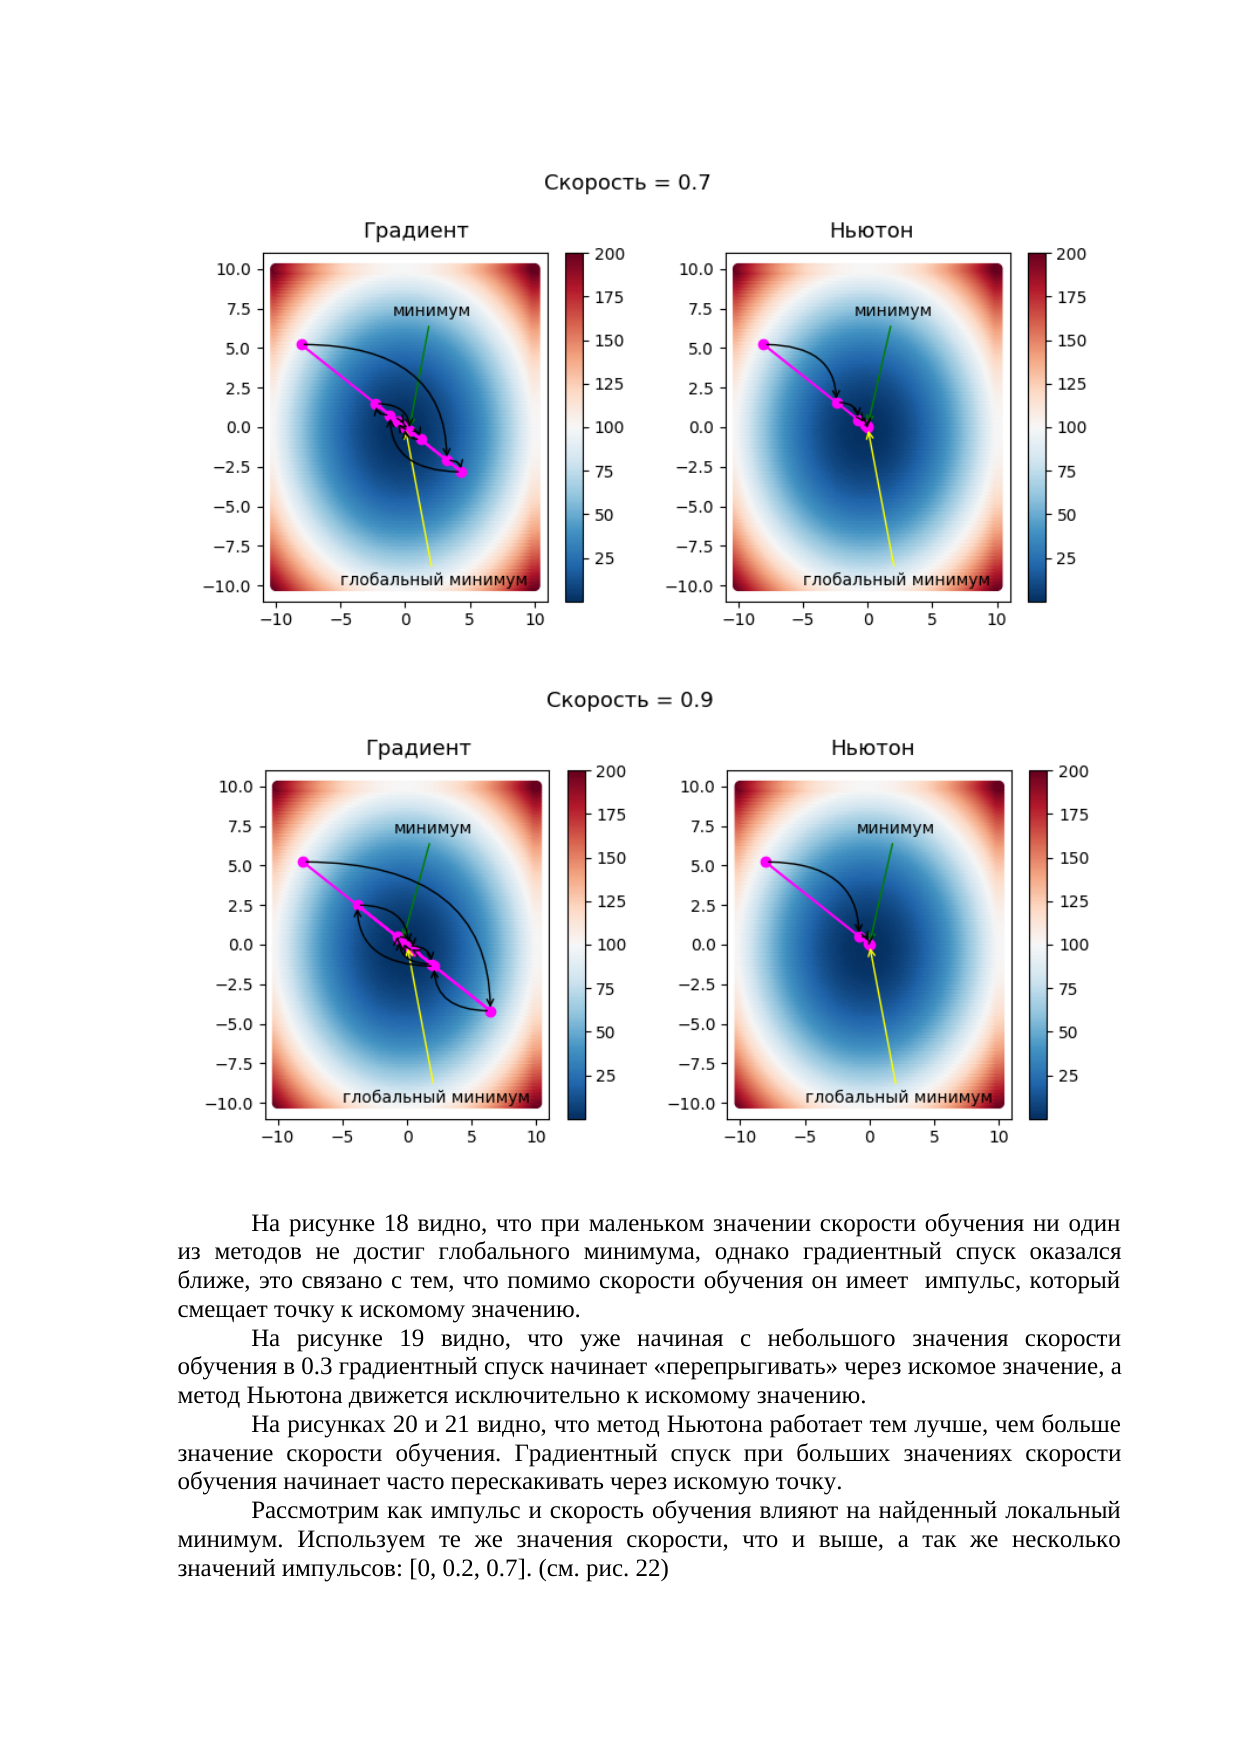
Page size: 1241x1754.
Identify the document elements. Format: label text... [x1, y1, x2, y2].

picture [181, 151, 1123, 1173]
text На рисунках 20 и 21 видно, что метод Ньютона работает тем лучше, чем больше значение скорости обучения. Градиентный спуск при больших значениях скорости обучения начинает часто перескакивать через искомую точку. [177, 1409, 1122, 1495]
text На рисунке 18 видно, что при маленьком значении скорости обучения ни один из методов не достиг глобального минимума, однако градиентный спуск оказался ближе, это связано с тем, что помимо скорости обучения он имеет импульс, который смещает точку к искомому значению. [177, 1208, 1122, 1323]
text На рисунке 19 видно, что уже начиная с небольшого значения скорости обучения в 0.3 градиентный спуск начинает «перепрыгивать» через искомое значение, а метод Ньютона движется исключительно к искомому значению. [177, 1323, 1122, 1409]
list Рассмотрим как импульс и скорость обучения влияют на найденный локальный минимум. Используем те же значения скорости, что и выше, а так же несколько значений импульсов: [0, 0.2, 0.7]. (см. рис. 22) [177, 1495, 1122, 1581]
